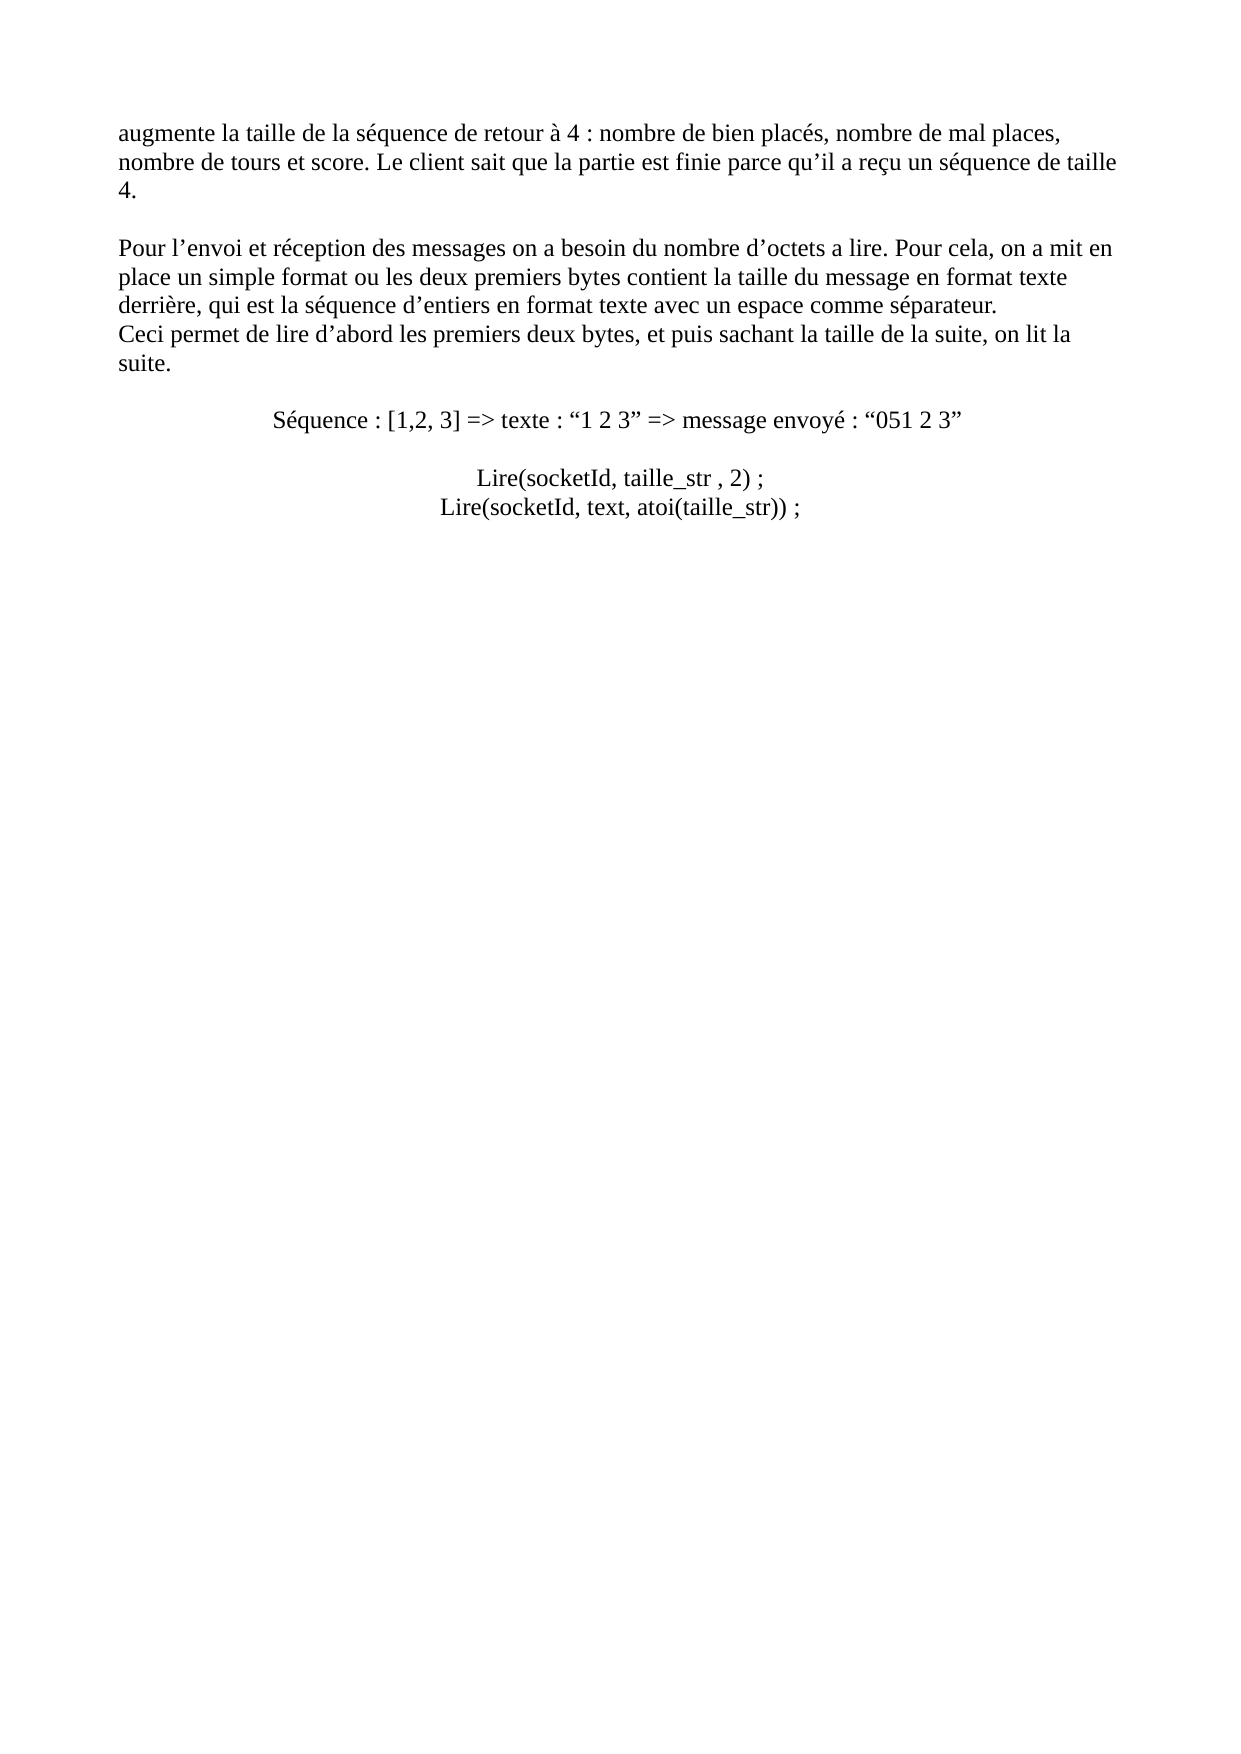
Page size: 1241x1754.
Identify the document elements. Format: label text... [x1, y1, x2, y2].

text Lire(socketId, taille_str , 2) ; [118, 463, 1122, 492]
text Pour l’envoi et réception des messages on a besoin du nombre d’octets a lire. Pour cela, on a mit en place un simple format ou les deux premiers bytes contient la taille du message en format texte derrière, qui est la séquence d’entiers en format texte avec un espace comme séparateur. [118, 233, 1122, 319]
text Séquence : [1,2, 3] => texte : “1 2 3” => message envoyé : “051 2 3” [118, 406, 1122, 434]
text Ceci permet de lire d’abord les premiers deux bytes, et puis sachant la taille de la suite, on lit la suite. [118, 319, 1122, 377]
text augmente la taille de la séquence de retour à 4 : nombre de bien placés, nombre de mal places, nombre de tours et score. Le client sait que la partie est finie parce qu’il a reçu un séquence de taille 4. [118, 118, 1122, 204]
text Lire(socketId, text, atoi(taille_str)) ; [118, 492, 1122, 521]
